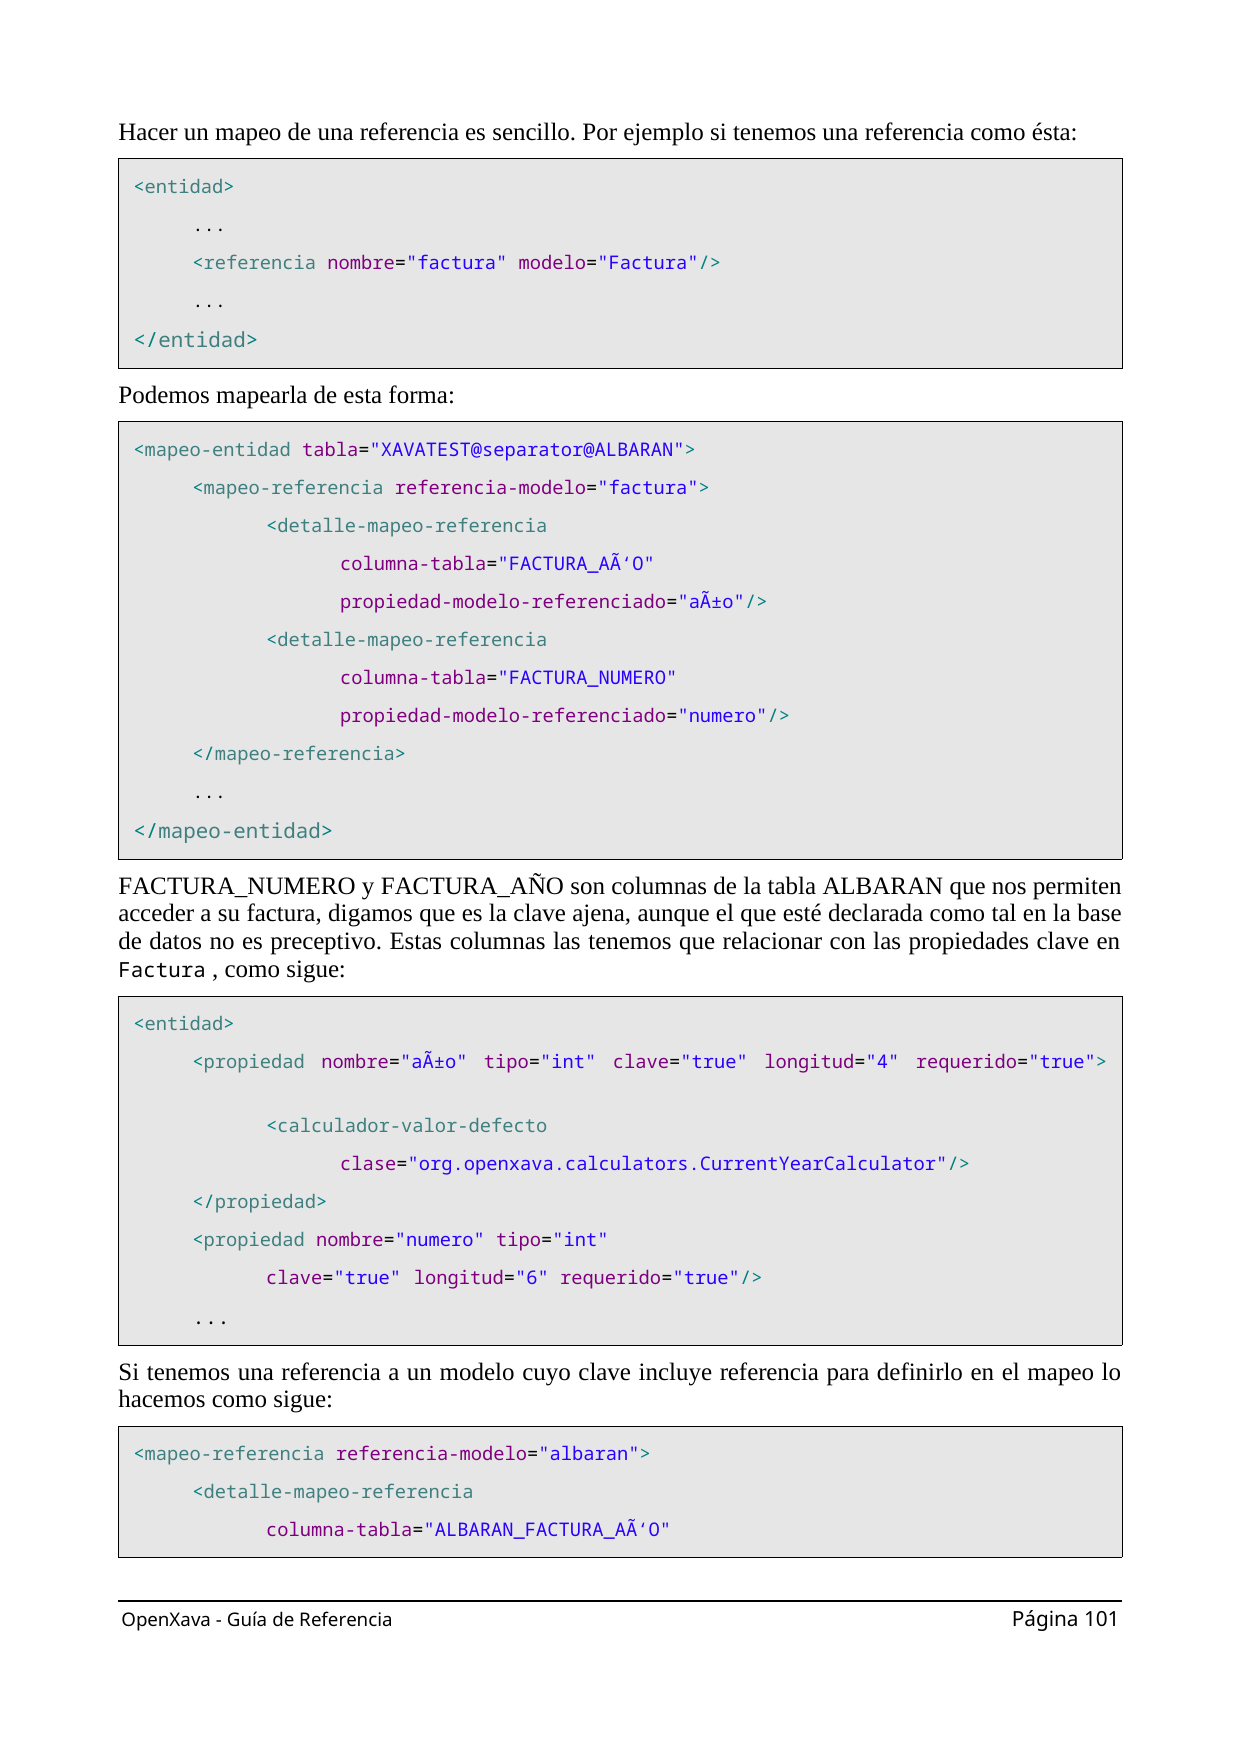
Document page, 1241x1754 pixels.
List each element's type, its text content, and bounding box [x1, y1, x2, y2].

text <mapeo-referencia referencia-modelo="factura"> [119, 459, 1122, 497]
text </entidad> [119, 310, 1122, 368]
text columna-tabla="FACTURA_AÃ‘O" [119, 535, 1122, 573]
text </propiedad> [119, 1173, 1122, 1211]
text columna-tabla="FACTURA_NUMERO" [119, 649, 1122, 687]
text clase="org.openxava.calculators.CurrentYearCalculator"/> [119, 1135, 1122, 1173]
text propiedad-modelo-referenciado="numero"/> [119, 687, 1122, 725]
text clave="true" longitud="6" requerido="true"/> [119, 1249, 1122, 1287]
text ... [119, 1287, 1122, 1345]
text <detalle-mapeo-referencia [119, 1464, 1122, 1502]
text </mapeo-entidad> [119, 801, 1122, 859]
text columna-tabla="ALBARAN_FACTURA_AÃ‘O" [119, 1502, 1122, 1557]
text Si tenemos una referencia a un modelo cuyo clave incluye referencia para definirlo en el mapeo lo hacemos como sigue: [118, 1358, 1122, 1413]
text <entidad> [119, 997, 1122, 1034]
text <mapeo-entidad tabla="XAVATEST@separator@ALBARAN"> [119, 422, 1122, 459]
text <referencia nombre="factura" modelo="Factura"/> [119, 234, 1122, 272]
text propiedad-modelo-referenciado="aÃ±o"/> [119, 573, 1122, 611]
text Hacer un mapeo de una referencia es sencillo. Por ejemplo si tenemos una referencia como ésta: [118, 118, 1122, 146]
text Podemos mapearla de esta forma: [118, 381, 1122, 409]
text <entidad> [119, 159, 1122, 196]
text ... [119, 196, 1122, 234]
text <detalle-mapeo-referencia [119, 611, 1122, 649]
text </mapeo-referencia> [119, 725, 1122, 763]
text <propiedad nombre="numero" tipo="int" [119, 1211, 1122, 1249]
text ... [119, 763, 1122, 801]
text ... [119, 272, 1122, 310]
text <mapeo-referencia referencia-modelo="albaran"> [119, 1427, 1122, 1464]
text FACTURA_NUMERO y FACTURA_AÑO son columnas de la tabla ALBARAN que nos permiten acceder a su factura, digamos que es la clave ajena, aunque el que esté declarada como tal en la base de datos no es preceptivo. Estas columnas las tenemos que relacionar con las propiedades clave en Factura , como sigue: [118, 872, 1122, 983]
text <detalle-mapeo-referencia [119, 497, 1122, 535]
text <calculador-valor-defecto [119, 1097, 1122, 1135]
text <propiedad nombre="aÃ±o" tipo="int" clave="true" longitud="4" requerido="true"> [119, 1034, 1122, 1097]
